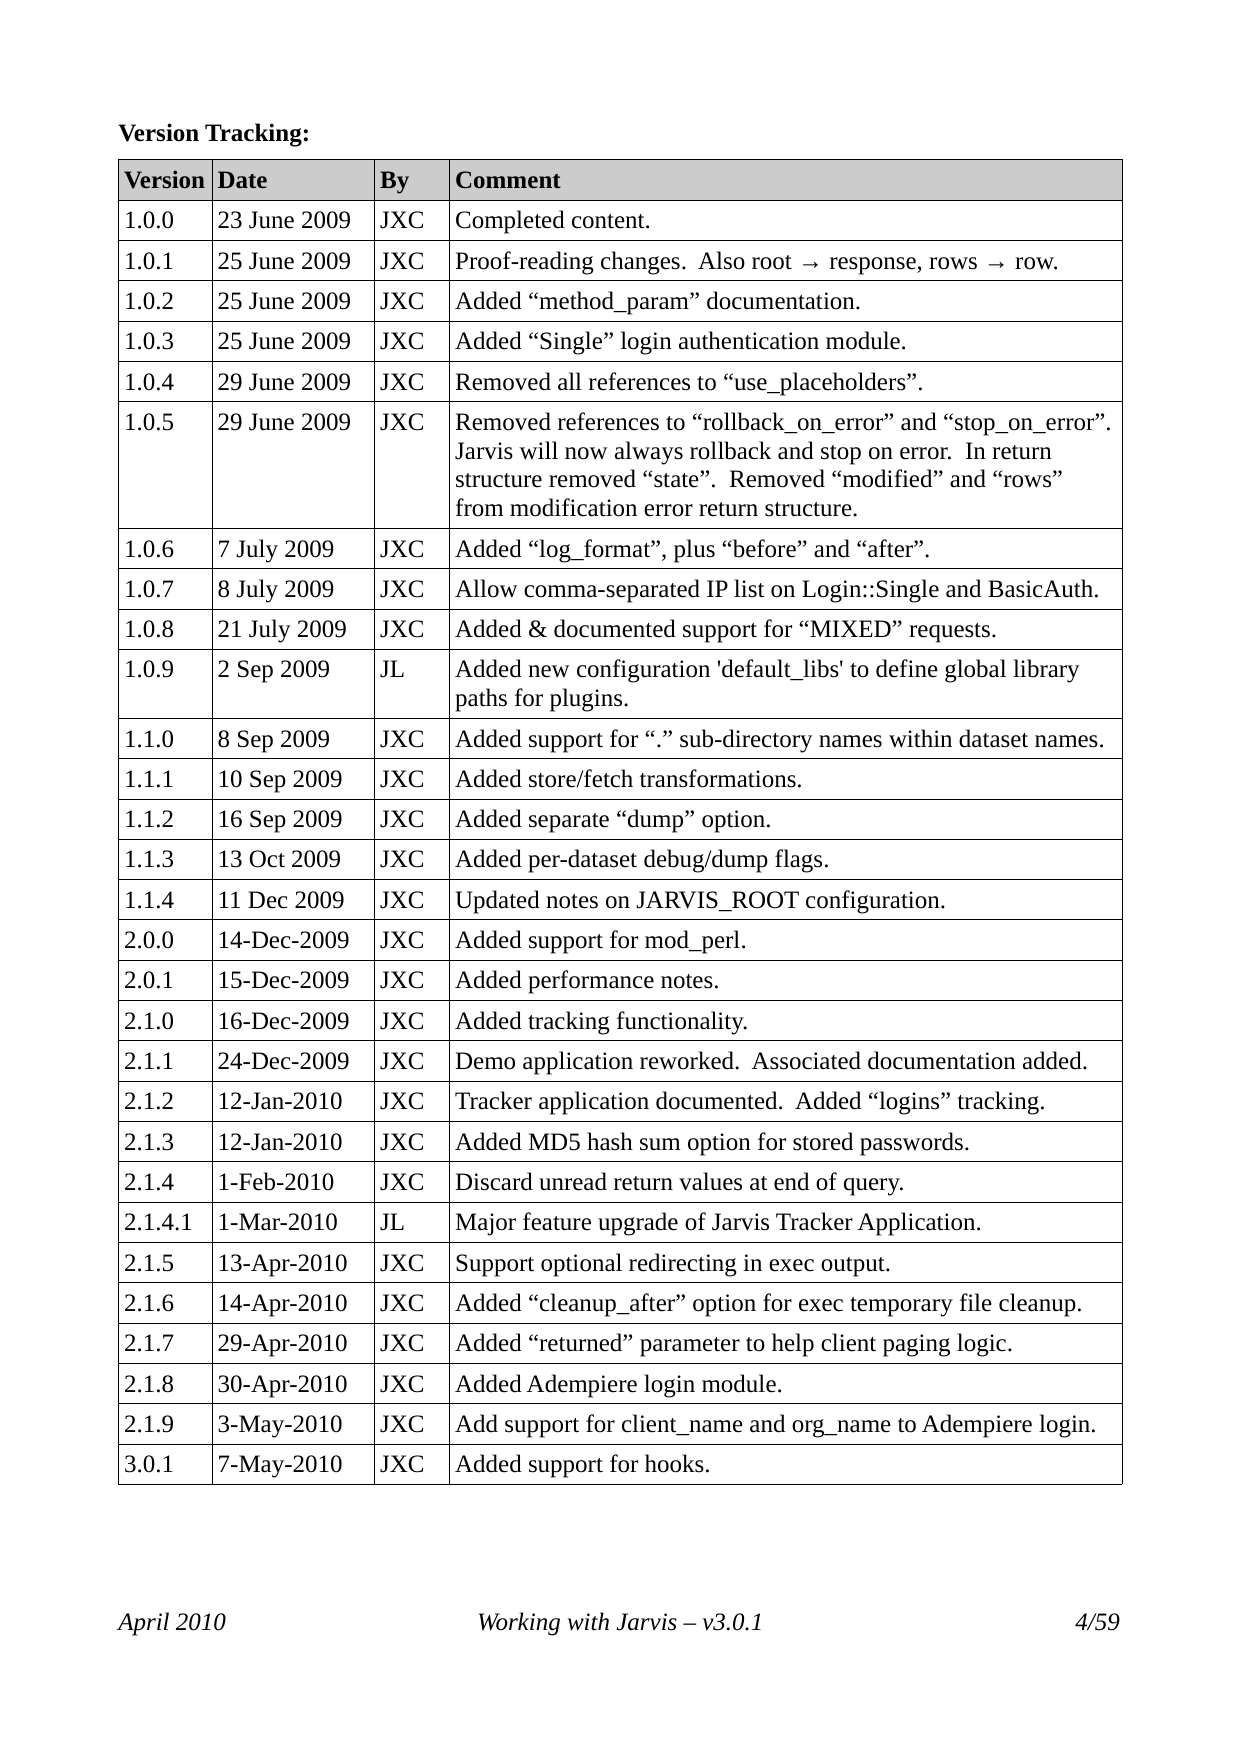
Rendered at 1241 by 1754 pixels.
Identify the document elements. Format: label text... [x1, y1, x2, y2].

table_cell 25 June 2009 [213, 322, 374, 361]
table_cell 7 July 2009 [213, 529, 374, 568]
table_cell Added performance notes. [450, 961, 1122, 1000]
text Version Tracking: [118, 118, 1122, 147]
table_cell 1-Feb-2010 [213, 1162, 374, 1202]
table_cell 1.0.3 [119, 322, 212, 361]
table_cell 2.0.1 [119, 961, 212, 1000]
table_cell 1.1.1 [119, 759, 212, 798]
table_cell 13 Oct 2009 [213, 840, 374, 879]
table_cell JXC [375, 1445, 449, 1484]
table_cell 3-May-2010 [213, 1404, 374, 1443]
table_cell 21 July 2009 [213, 610, 374, 649]
table_cell 1.0.0 [119, 201, 212, 240]
table_cell 1.0.9 [119, 650, 212, 718]
table_cell 2.0.0 [119, 920, 212, 960]
table_cell 14-Apr-2010 [213, 1283, 374, 1322]
table_cell JXC [375, 1082, 449, 1121]
table_cell 29-Apr-2010 [213, 1324, 374, 1363]
table_cell 1.0.1 [119, 241, 212, 280]
table_cell JXC [375, 1041, 449, 1081]
table_cell 11 Dec 2009 [213, 880, 374, 919]
table_cell JXC [375, 241, 449, 280]
table_cell 1.0.4 [119, 362, 212, 401]
table_cell JXC [375, 840, 449, 879]
table_cell Added tracking functionality. [450, 1001, 1122, 1040]
table_cell 2.1.4.1 [119, 1203, 212, 1242]
table_cell Added store/fetch transformations. [450, 759, 1122, 798]
table_cell Added & documented support for “MIXED” requests. [450, 610, 1122, 649]
table_cell JXC [375, 1404, 449, 1443]
table_cell JXC [375, 610, 449, 649]
table_cell Added support for hooks. [450, 1445, 1122, 1484]
table_cell 2.1.2 [119, 1082, 212, 1121]
table_cell Major feature upgrade of Jarvis Tracker Application. [450, 1203, 1122, 1242]
table_cell Proof-reading changes. Also root → response, rows → row. [450, 241, 1122, 280]
table_cell Discard unread return values at end of query. [450, 1162, 1122, 1202]
table_cell JXC [375, 569, 449, 608]
table_cell 8 Sep 2009 [213, 719, 374, 758]
table_cell JL [375, 1203, 449, 1242]
table_cell JXC [375, 529, 449, 568]
table_cell 16 Sep 2009 [213, 800, 374, 839]
table_cell 2 Sep 2009 [213, 650, 374, 718]
table_cell Added new configuration 'default_libs' to define global library paths for plugins. [450, 650, 1122, 718]
table_cell Added per-dataset debug/dump flags. [450, 840, 1122, 879]
table_cell JXC [375, 1162, 449, 1202]
table_cell 2.1.5 [119, 1243, 212, 1282]
table_cell JXC [375, 1283, 449, 1322]
table_cell Added Adempiere login module. [450, 1364, 1122, 1403]
table_cell 2.1.7 [119, 1324, 212, 1363]
table_cell 2.1.0 [119, 1001, 212, 1040]
table_cell 1.0.5 [119, 402, 212, 528]
table_cell Support optional redirecting in exec output. [450, 1243, 1122, 1282]
table_cell Added MD5 hash sum option for stored passwords. [450, 1122, 1122, 1161]
table_cell 25 June 2009 [213, 281, 374, 321]
table_cell Demo application reworked. Associated documentation added. [450, 1041, 1122, 1081]
table_cell 23 June 2009 [213, 201, 374, 240]
table_cell Updated notes on JARVIS_ROOT configuration. [450, 880, 1122, 919]
table_cell 24-Dec-2009 [213, 1041, 374, 1081]
table_cell 10 Sep 2009 [213, 759, 374, 798]
table_cell 2.1.9 [119, 1404, 212, 1443]
table_cell 30-Apr-2010 [213, 1364, 374, 1403]
table_cell Added “returned” parameter to help client paging logic. [450, 1324, 1122, 1363]
table_cell Allow comma-separated IP list on Login::Single and BasicAuth. [450, 569, 1122, 608]
table_cell 2.1.1 [119, 1041, 212, 1081]
table_cell Added “log_format”, plus “before” and “after”. [450, 529, 1122, 568]
table_cell JL [375, 650, 449, 718]
table_cell Removed references to “rollback_on_error” and “stop_on_error”. Jarvis will now always rollback and stop on error. In return structure removed “state”. Removed “modified” and “rows” from modification error return structure. [450, 402, 1122, 528]
table_cell Added support for “.” sub-directory names within dataset names. [450, 719, 1122, 758]
table_cell 1.1.0 [119, 719, 212, 758]
table_cell 16-Dec-2009 [213, 1001, 374, 1040]
table_cell 1.0.2 [119, 281, 212, 321]
table_cell 29 June 2009 [213, 402, 374, 528]
table_cell 3.0.1 [119, 1445, 212, 1484]
table_cell JXC [375, 362, 449, 401]
table_cell 1.1.4 [119, 880, 212, 919]
table_cell JXC [375, 1001, 449, 1040]
table_cell 1-Mar-2010 [213, 1203, 374, 1242]
table_cell 12-Jan-2010 [213, 1082, 374, 1121]
table_cell JXC [375, 1243, 449, 1282]
table_cell JXC [375, 1324, 449, 1363]
table_cell 1.0.8 [119, 610, 212, 649]
table_header By [375, 160, 449, 200]
table_cell 25 June 2009 [213, 241, 374, 280]
table_cell JXC [375, 322, 449, 361]
table_cell 2.1.8 [119, 1364, 212, 1403]
table_cell 1.1.3 [119, 840, 212, 879]
table_cell JXC [375, 719, 449, 758]
table_cell JXC [375, 800, 449, 839]
table_cell Added “cleanup_after” option for exec temporary file cleanup. [450, 1283, 1122, 1322]
table_cell 14-Dec-2009 [213, 920, 374, 960]
table_cell JXC [375, 759, 449, 798]
table_cell 1.0.6 [119, 529, 212, 568]
table_cell JXC [375, 281, 449, 321]
table_header Comment [450, 160, 1122, 200]
table_cell Tracker application documented. Added “logins” tracking. [450, 1082, 1122, 1121]
table_cell 29 June 2009 [213, 362, 374, 401]
table_cell Added support for mod_perl. [450, 920, 1122, 960]
table_cell 12-Jan-2010 [213, 1122, 374, 1161]
table_cell Added “method_param” documentation. [450, 281, 1122, 321]
table_cell JXC [375, 1364, 449, 1403]
table_cell JXC [375, 1122, 449, 1161]
table_cell 2.1.3 [119, 1122, 212, 1161]
table_cell 8 July 2009 [213, 569, 374, 608]
table_cell JXC [375, 920, 449, 960]
table_cell JXC [375, 201, 449, 240]
table_cell 1.1.2 [119, 800, 212, 839]
table_cell 2.1.4 [119, 1162, 212, 1202]
table_cell 2.1.6 [119, 1283, 212, 1322]
table_cell Completed content. [450, 201, 1122, 240]
table_cell JXC [375, 880, 449, 919]
table_cell Add support for client_name and org_name to Adempiere login. [450, 1404, 1122, 1443]
table_header Version [119, 160, 212, 200]
table_header Date [213, 160, 374, 200]
table_cell 15-Dec-2009 [213, 961, 374, 1000]
table_cell 1.0.7 [119, 569, 212, 608]
table_cell JXC [375, 961, 449, 1000]
table_cell 13-Apr-2010 [213, 1243, 374, 1282]
table_cell JXC [375, 402, 449, 528]
table_cell Removed all references to “use_placeholders”. [450, 362, 1122, 401]
table_cell 7-May-2010 [213, 1445, 374, 1484]
table_cell Added separate “dump” option. [450, 800, 1122, 839]
table_cell Added “Single” login authentication module. [450, 322, 1122, 361]
